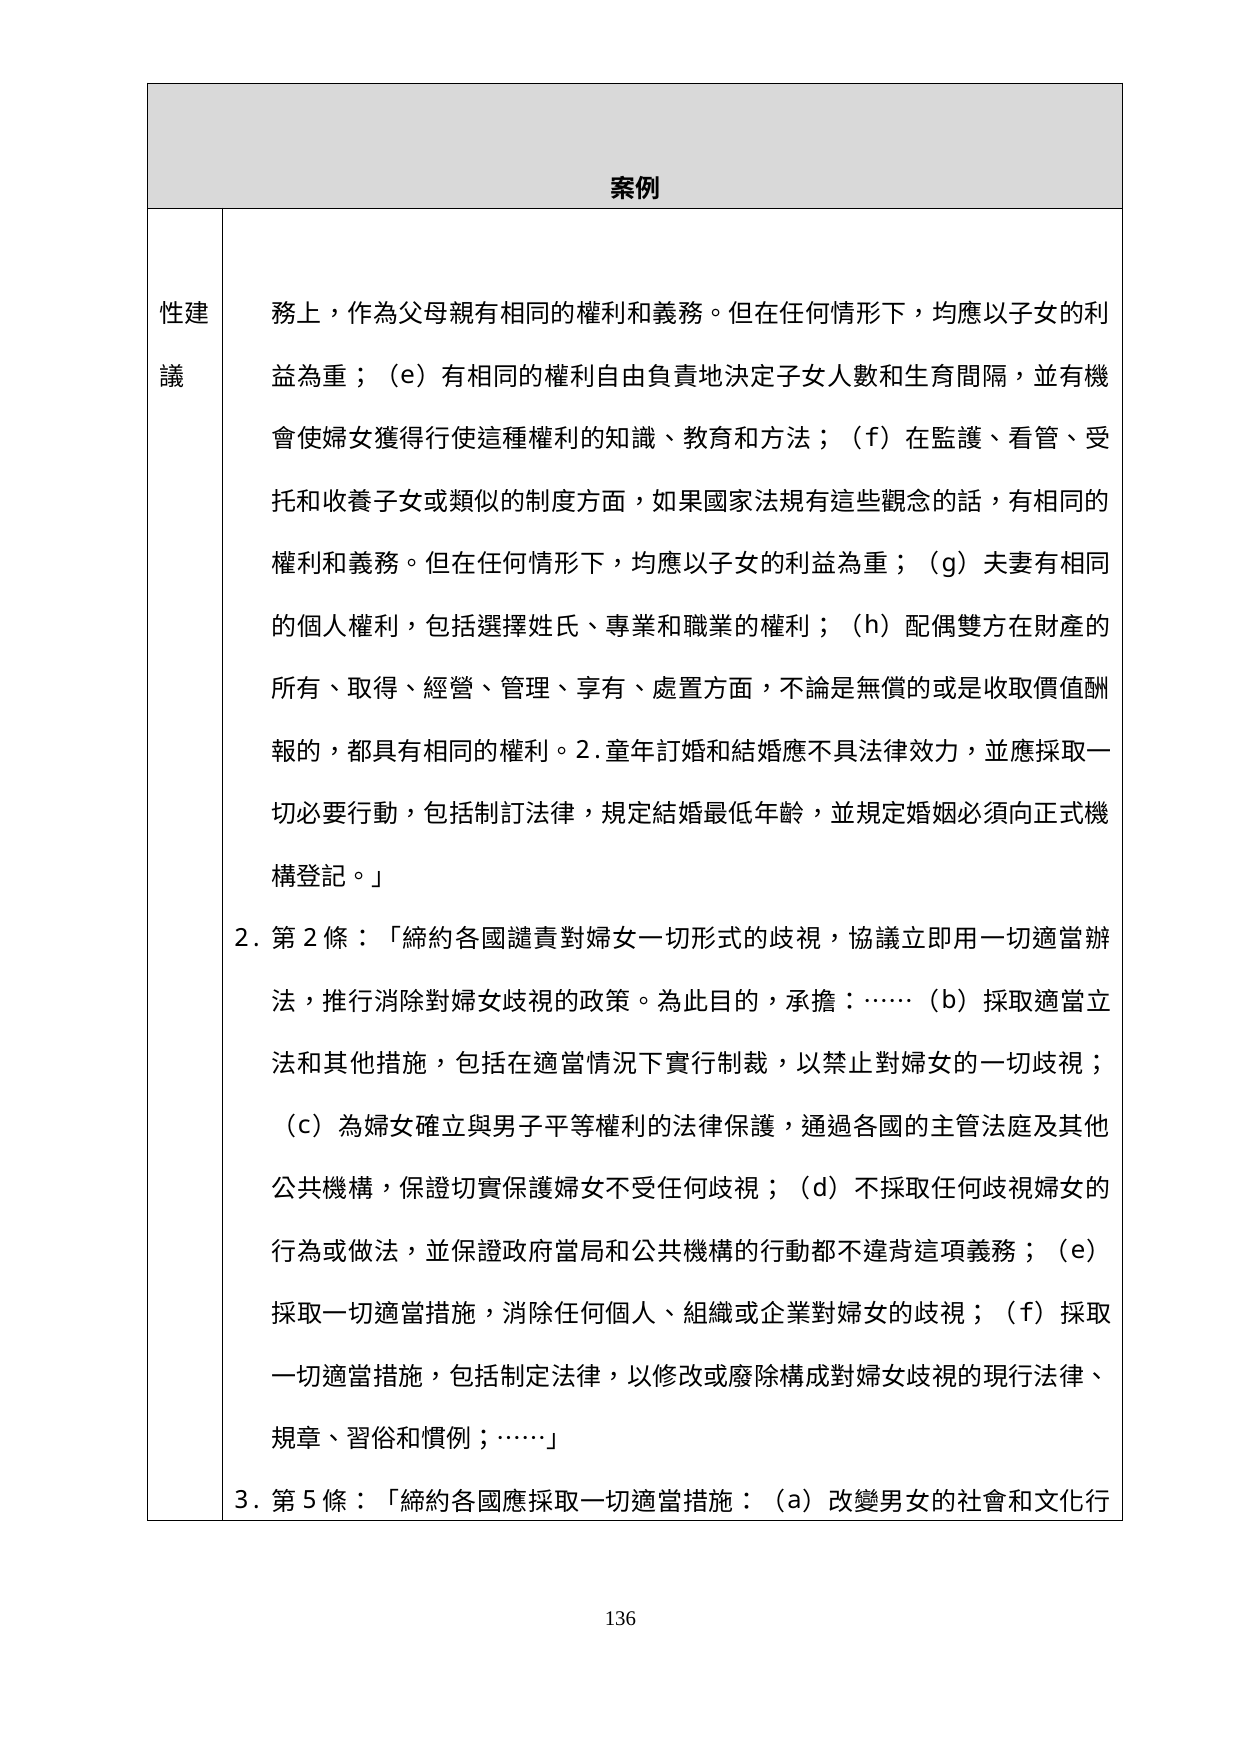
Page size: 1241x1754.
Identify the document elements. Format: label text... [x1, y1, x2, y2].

table_header 案例 [148, 84, 1122, 208]
table_cell 性建議 [148, 209, 222, 1520]
table_cell 務上，作為父母親有相同的權利和義務。但在任何情形下，均應以子女的利益為重；（e）有相同的權利自由負責地決定子女人數和生育間隔，並有機會使婦女獲得行使這種權利的知識、教育和方法；（f）在監護、看管、受托和收養子女或類似的制度方面，如果國家法規有這些觀念的話，有相同的權利和義務。但在任何情形下，均應以子女的利益為重；（g）夫妻有相同的個人權利，包括選擇姓氏、專業和職業的權利；（h）配偶雙方在財產的所有、取得、經營、管理、享有、處置方面，不論是無償的或是收取價值酬報的，都具有相同的權利。2.童年訂婚和結婚應不具法律效力，並應採取一切必要行動，包括制訂法律，規定結婚最低年齡，並規定婚姻必須向正式機構登記。」 第2條：「締約各國譴責對婦女一切形式的歧視，協議立即用一切適當辦法，推行消除對婦女歧視的政策。為此目的，承擔：……（b）採取適當立法和其他措施，包括在適當情況下實行制裁，以禁止對婦女的一切歧視；（c）為婦女確立與男子平等權利的法律保護，通過各國的主管法庭及其他公共機構，保證切實保護婦女不受任何歧視；（d）不採取任何歧視婦女的行為或做法，並保證政府當局和公共機構的行動都不違背這項義務；（e）採取一切適當措施，消除任何個人、組織或企業對婦女的歧視；（f）採取一切適當措施，包括制定法律，以修改或廢除構成對婦女歧視的現行法律、規章、習俗和慣例；……」 第5條：「締約各國應採取一切適當措施：（a）改變男女的社會和文化行 [223, 209, 1122, 1520]
